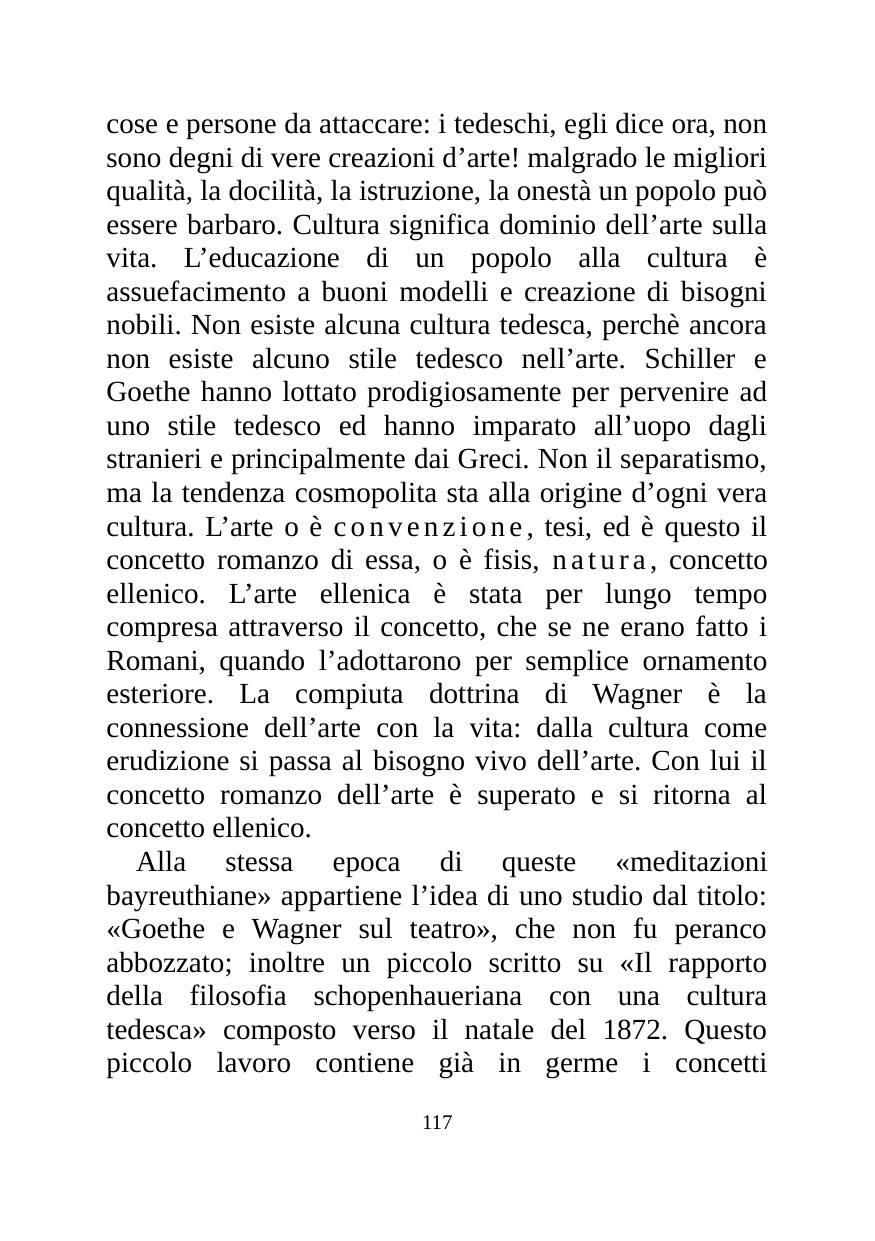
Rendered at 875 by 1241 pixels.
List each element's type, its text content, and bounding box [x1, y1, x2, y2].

text Alla stessa epoca di queste «meditazioni bayreuthiane» appartiene l’idea di uno studio dal titolo: «Goethe e Wagner sul teatro», che non fu peranco abbozzato; inoltre un piccolo scritto su «Il rapporto della filosofia schopenhaueriana con una cultura tedesca» composto verso il natale del 1872. Questo piccolo lavoro contiene già in germe i concetti [106, 844, 768, 1079]
text cose e persone da attaccare: i tedeschi, egli dice ora, non sono degni di vere creazioni d’arte! malgrado le migliori qualità, la docilità, la istruzione, la onestà un popolo può essere barbaro. Cultura significa dominio dell’arte sulla vita. L’educazione di un popolo alla cultura è assuefacimento a buoni modelli e creazione di bisogni nobili. Non esiste alcuna cultura tedesca, perchè ancora non esiste alcuno stile tedesco nell’arte. Schiller e Goethe hanno lottato prodigiosamente per pervenire ad uno stile tedesco ed hanno imparato all’uopo dagli stranieri e principalmente dai Greci. Non il separatismo, ma la tendenza cosmopolita sta alla origine d’ogni vera cultura. L’arte o è convenzione, tesi, ed è questo il concetto romanzo di essa, o è fisis, natura, concetto ellenico. L’arte ellenica è stata per lungo tempo compresa attraverso il concetto, che se ne erano fatto i Romani, quando l’adottarono per semplice ornamento esteriore. La compiuta dottrina di Wagner è la connessione dell’arte con la vita: dalla cultura come erudizione si passa al bisogno vivo dell’arte. Con lui il concetto romanzo dell’arte è superato e si ritorna al concetto ellenico. [106, 106, 768, 844]
